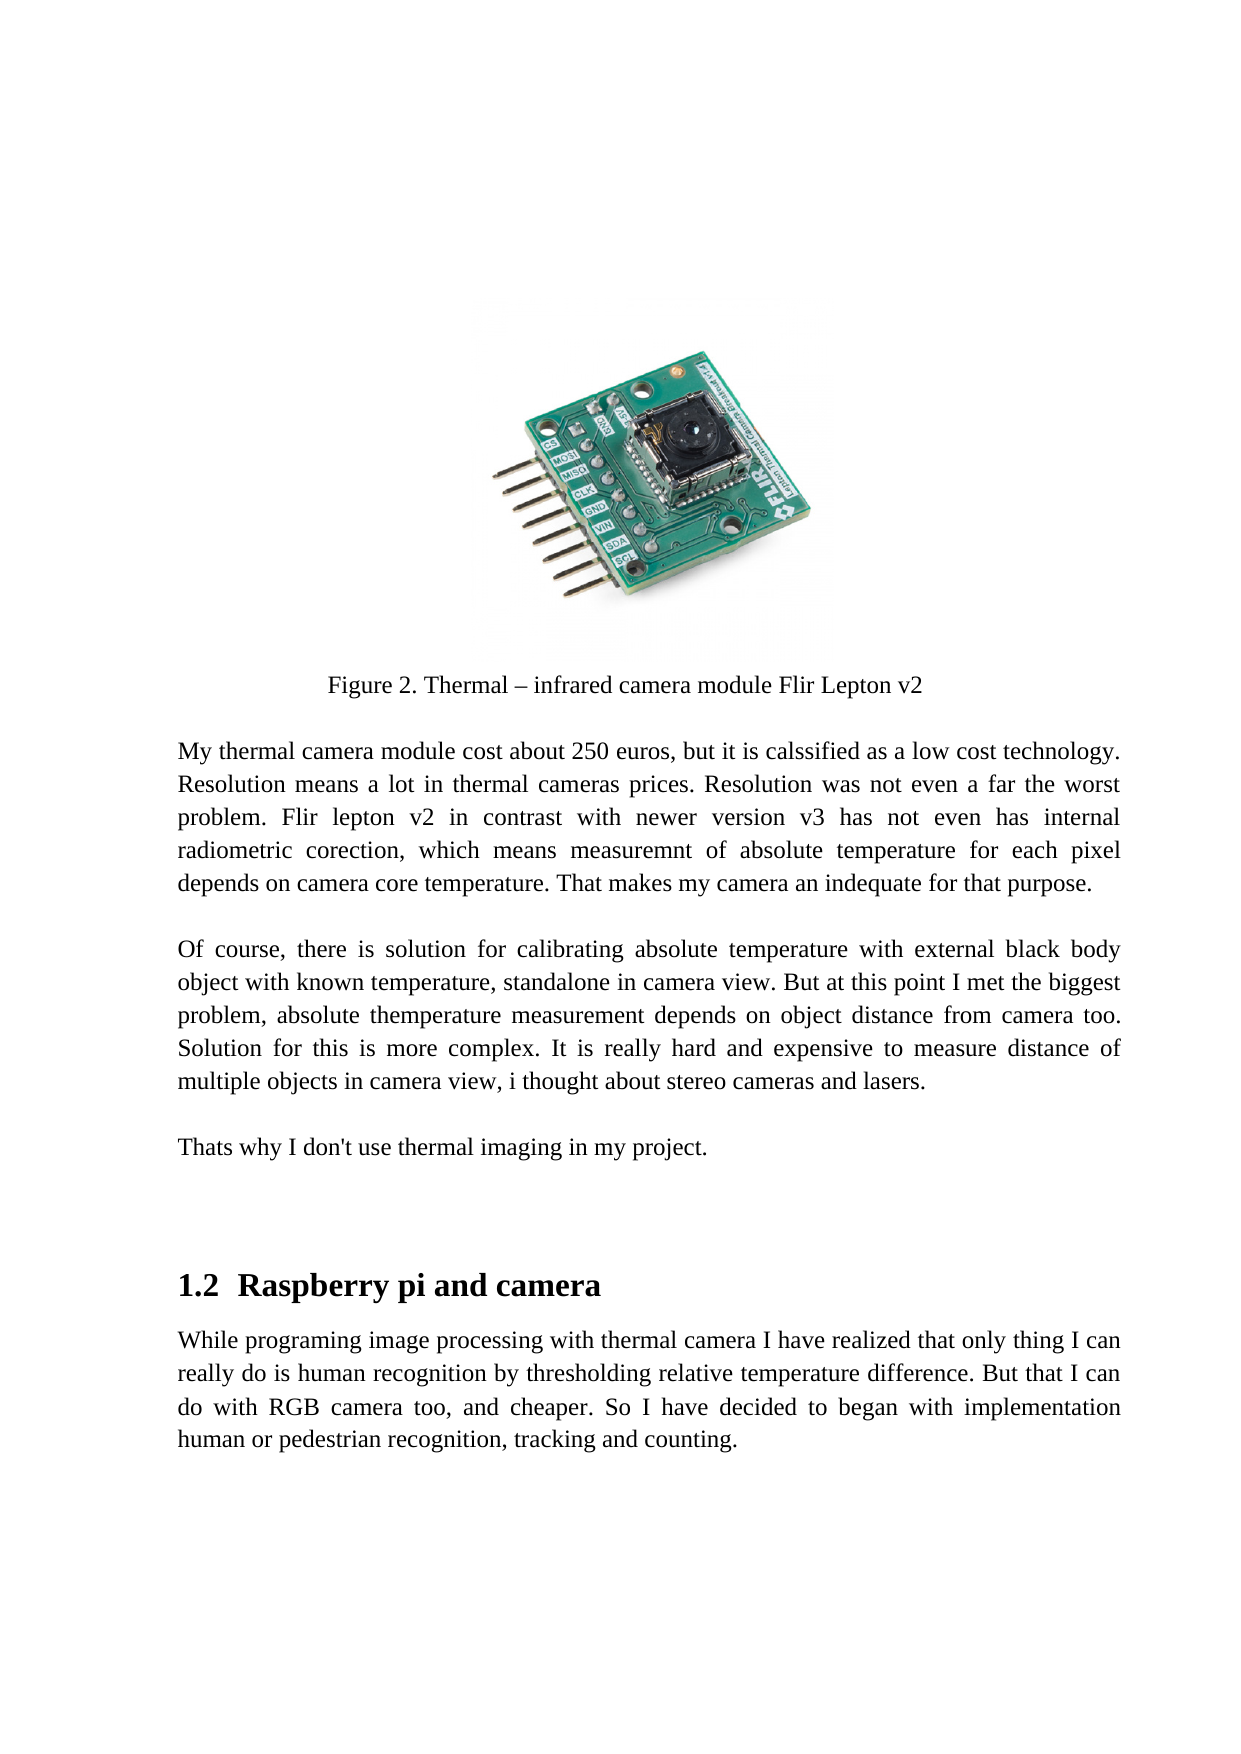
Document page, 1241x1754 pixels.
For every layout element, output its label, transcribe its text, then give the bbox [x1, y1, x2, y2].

text While programing image processing with thermal camera I have realized that only thing I can really do is human recognition by thresholding relative temperature difference. But that I can do with RGB camera too, and cheaper. So I have decided to began with implementation human or pedestrian recognition, tracking and counting. [177, 1326, 1122, 1453]
picture [470, 298, 834, 662]
text Figure 2. Thermal – infrared camera module Flir Lepton v2 [177, 670, 1122, 699]
text My thermal camera module cost about 250 euros, but it is calssified as a low cost technology. Resolution means a lot in thermal cameras prices. Resolution was not even a far the worst problem. Flir lepton v2 in contrast with newer version v3 has not even has internal radiometric corection, which means measuremnt of absolute temperature for each pixel depends on camera core temperature. That makes my camera an indequate for that purpose. [177, 736, 1122, 897]
text Of course, there is solution for calibrating absolute temperature with external black body object with known temperature, standalone in camera view. But at this point I met the biggest problem, absolute themperature measurement depends on object distance from camera too. Solution for this is more complex. It is really hard and expensive to measure distance of multiple objects in camera view, i thought about stereo cameras and lasers. [177, 934, 1122, 1095]
text Thats why I don't use thermal imaging in my project. [177, 1132, 1122, 1161]
subtitle Raspberry pi and camera [177, 1265, 1122, 1303]
